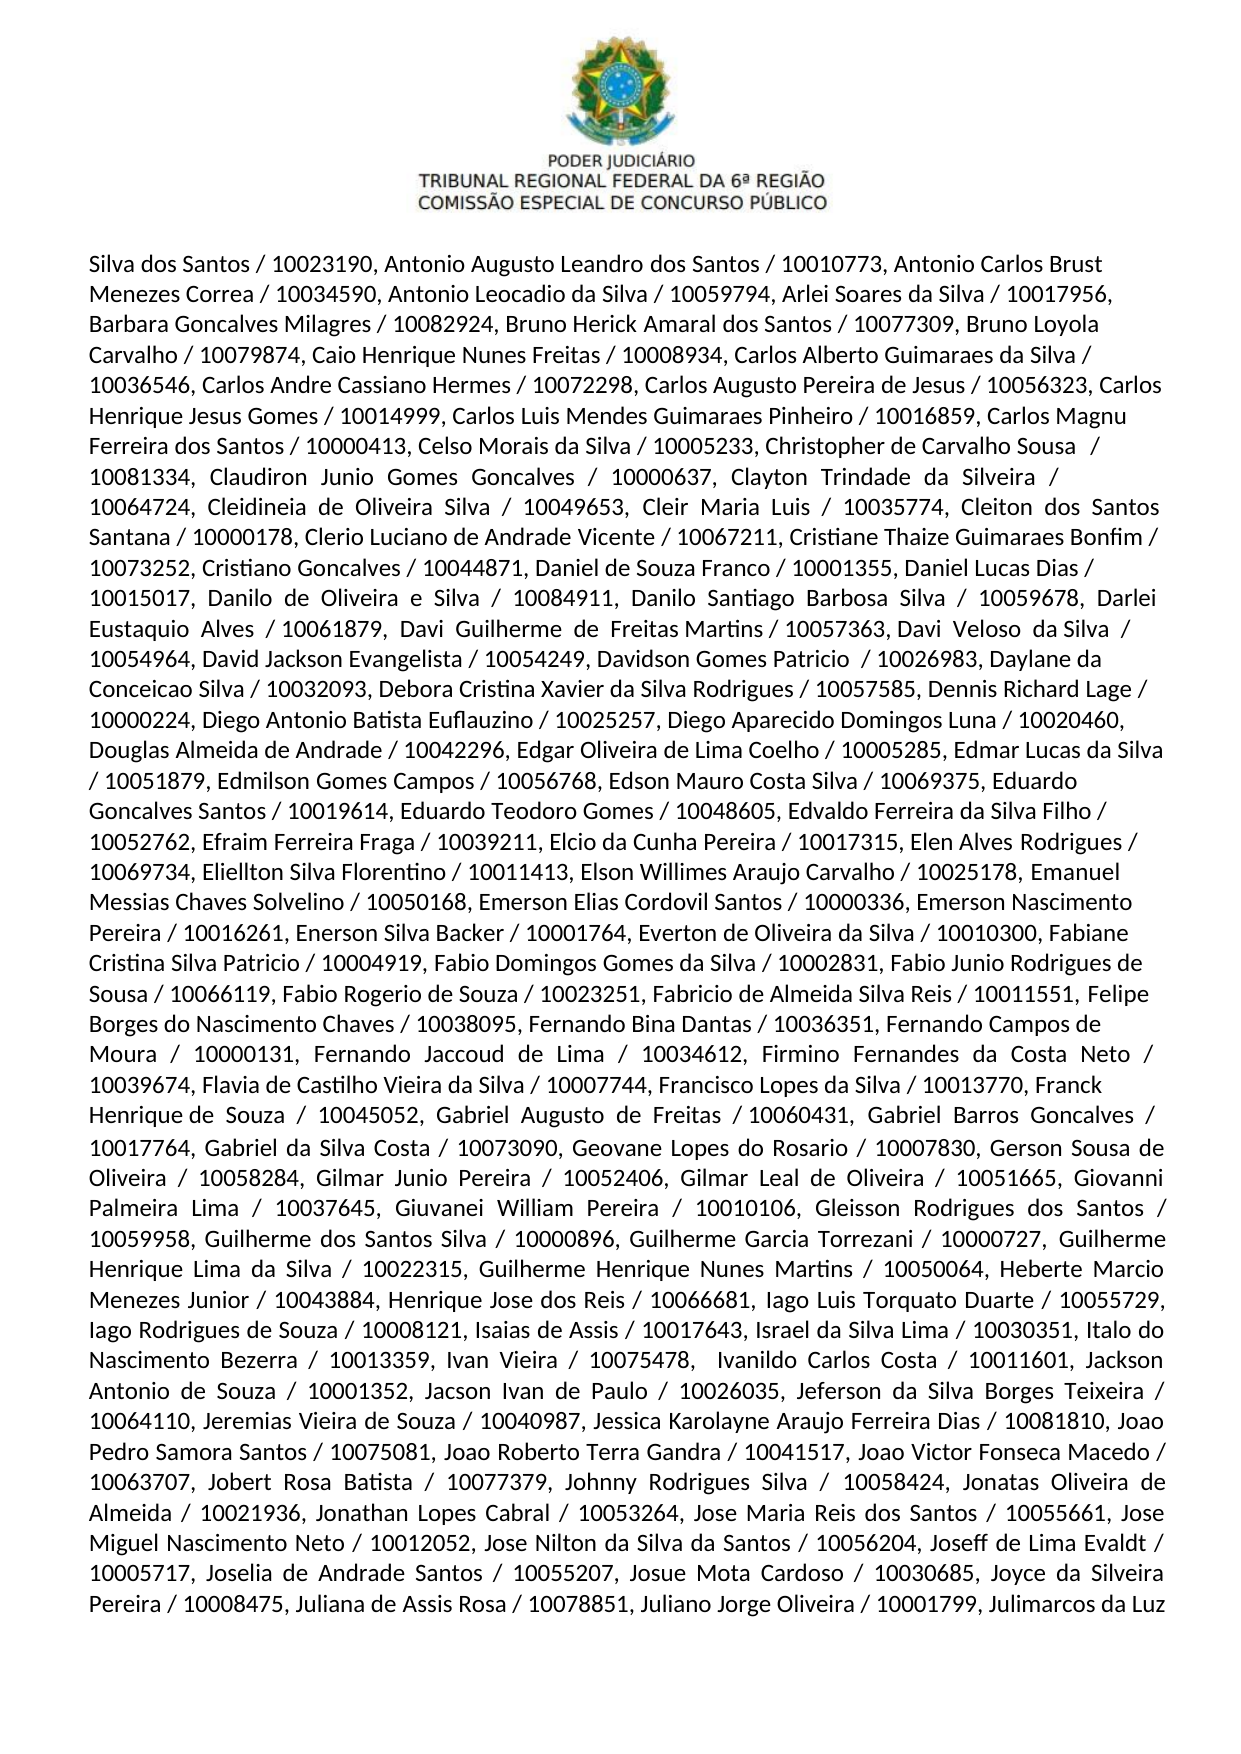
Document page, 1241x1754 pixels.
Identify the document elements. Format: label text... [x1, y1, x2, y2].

list Silva dos Santos / 10023190, Antonio Augusto Leandro dos Santos / 10010773, Antonio Carlos Brust Menezes Correa / 10034590, Antonio Leocadio da Silva / 10059794, Arlei Soares da Silva / 10017956, Barbara Goncalves Milagres / 10082924, Bruno Herick Amaral dos Santos / 10077309, Bruno Loyola Carvalho / 10079874, Caio Henrique Nunes Freitas / 10008934, Carlos Alberto Guimaraes da Silva / 10036546, Carlos Andre Cassiano Hermes / 10072298, Carlos Augusto Pereira de Jesus / 10056323, Carlos Henrique Jesus Gomes / 10014999, Carlos Luis Mendes Guimaraes Pinheiro / 10016859, Carlos Magnu Ferreira dos Santos / 10000413, Celso Morais da Silva / 10005233, Christopher de Carvalho Sousa / 10081334, Claudiron Junio Gomes Goncalves / 10000637, Clayton Trindade da Silveira / 10064724, Cleidineia de Oliveira Silva / 10049653, Cleir Maria Luis / 10035774, Cleiton dos Santos Santana / 10000178, Clerio Luciano de Andrade Vicente / 10067211, Cristiane Thaize Guimaraes Bonfim / 10073252, Cristiano Goncalves / 10044871, Daniel de Souza Franco / 10001355, Daniel Lucas Dias / 10015017, Danilo de Oliveira e Silva / 10084911, Danilo Santiago Barbosa Silva / 10059678, Darlei Eustaquio Alves / 10061879, Davi Guilherme de Freitas Martins / 10057363, Davi Veloso da Silva / 10054964, David Jackson Evangelista / 10054249, Davidson Gomes Patricio / 10026983, Daylane da Conceicao Silva / 10032093, Debora Cristina Xavier da Silva Rodrigues / 10057585, Dennis Richard Lage / 10000224, Diego Antonio Batista Euflauzino / 10025257, Diego Aparecido Domingos Luna / 10020460, Douglas Almeida de Andrade / 10042296, Edgar Oliveira de Lima Coelho / 10005285, Edmar Lucas da Silva / 10051879, Edmilson Gomes Campos / 10056768, Edson Mauro Costa Silva / 10069375, Eduardo Goncalves Santos / 10019614, Eduardo Teodoro Gomes / 10048605, Edvaldo Ferreira da Silva Filho / 10052762, Efraim Ferreira Fraga / 10039211, Elcio da Cunha Pereira / 10017315, Elen Alves Rodrigues / 10069734, Eliellton Silva Florentino / 10011413, Elson Willimes Araujo Carvalho / 10025178, Emanuel Messias Chaves Solvelino / 10050168, Emerson Elias Cordovil Santos / 10000336, Emerson Nascimento Pereira / 10016261, Enerson Silva Backer / 10001764, Everton de Oliveira da Silva / 10010300, Fabiane Cristina Silva Patricio / 10004919, Fabio Domingos Gomes da Silva / 10002831, Fabio Junio Rodrigues de Sousa / 10066119, Fabio Rogerio de Souza / 10023251, Fabricio de Almeida Silva Reis / 10011551, Felipe Borges do Nascimento Chaves / 10038095, Fernando Bina Dantas / 10036351, Fernando Campos de Moura / 10000131, Fernando Jaccoud de Lima / 10034612, Firmino Fernandes da Costa Neto / 10039674, Flavia de Castilho Vieira da Silva / 10007744, Francisco Lopes da Silva / 10013770, Franck Henrique de Souza / 10045052, Gabriel Augusto de Freitas / 10060431, Gabriel Barros Goncalves / [89, 248, 1166, 1130]
text 10017764, Gabriel da Silva Costa / 10073090, Geovane Lopes do Rosario / 10007830, Gerson Sousa de Oliveira / 10058284, Gilmar Junio Pereira / 10052406, Gilmar Leal de Oliveira / 10051665, Giovanni Palmeira Lima / 10037645, Giuvanei William Pereira / 10010106, Gleisson Rodrigues dos Santos / 10059958, Guilherme dos Santos Silva / 10000896, Guilherme Garcia Torrezani / 10000727, Guilherme Henrique Lima da Silva / 10022315, Guilherme Henrique Nunes Martins / 10050064, Heberte Marcio Menezes Junior / 10043884, Henrique Jose dos Reis / 10066681, Iago Luis Torquato Duarte / 10055729, Iago Rodrigues de Souza / 10008121, Isaias de Assis / 10017643, Israel da Silva Lima / 10030351, Italo do Nascimento Bezerra / 10013359, Ivan Vieira / 10075478, Ivanildo Carlos Costa / 10011601, Jackson Antonio de Souza / 10001352, Jacson Ivan de Paulo / 10026035, Jeferson da Silva Borges Teixeira / 10064110, Jeremias Vieira de Souza / 10040987, Jessica Karolayne Araujo Ferreira Dias / 10081810, Joao Pedro Samora Santos / 10075081, Joao Roberto Terra Gandra / 10041517, Joao Victor Fonseca Macedo / 10063707, Jobert Rosa Batista / 10077379, Johnny Rodrigues Silva / 10058424, Jonatas Oliveira de Almeida / 10021936, Jonathan Lopes Cabral / 10053264, Jose Maria Reis dos Santos / 10055661, Jose Miguel Nascimento Neto / 10012052, Jose Nilton da Silva da Santos / 10056204, Joseff de Lima Evaldt / 10005717, Joselia de Andrade Santos / 10055207, Josue Mota Cardoso / 10030685, Joyce da Silveira Pereira / 10008475, Juliana de Assis Rosa / 10078851, Juliano Jorge Oliveira / 10001799, Julimarcos da Luz [89, 1132, 1166, 1618]
picture [406, 0, 834, 225]
